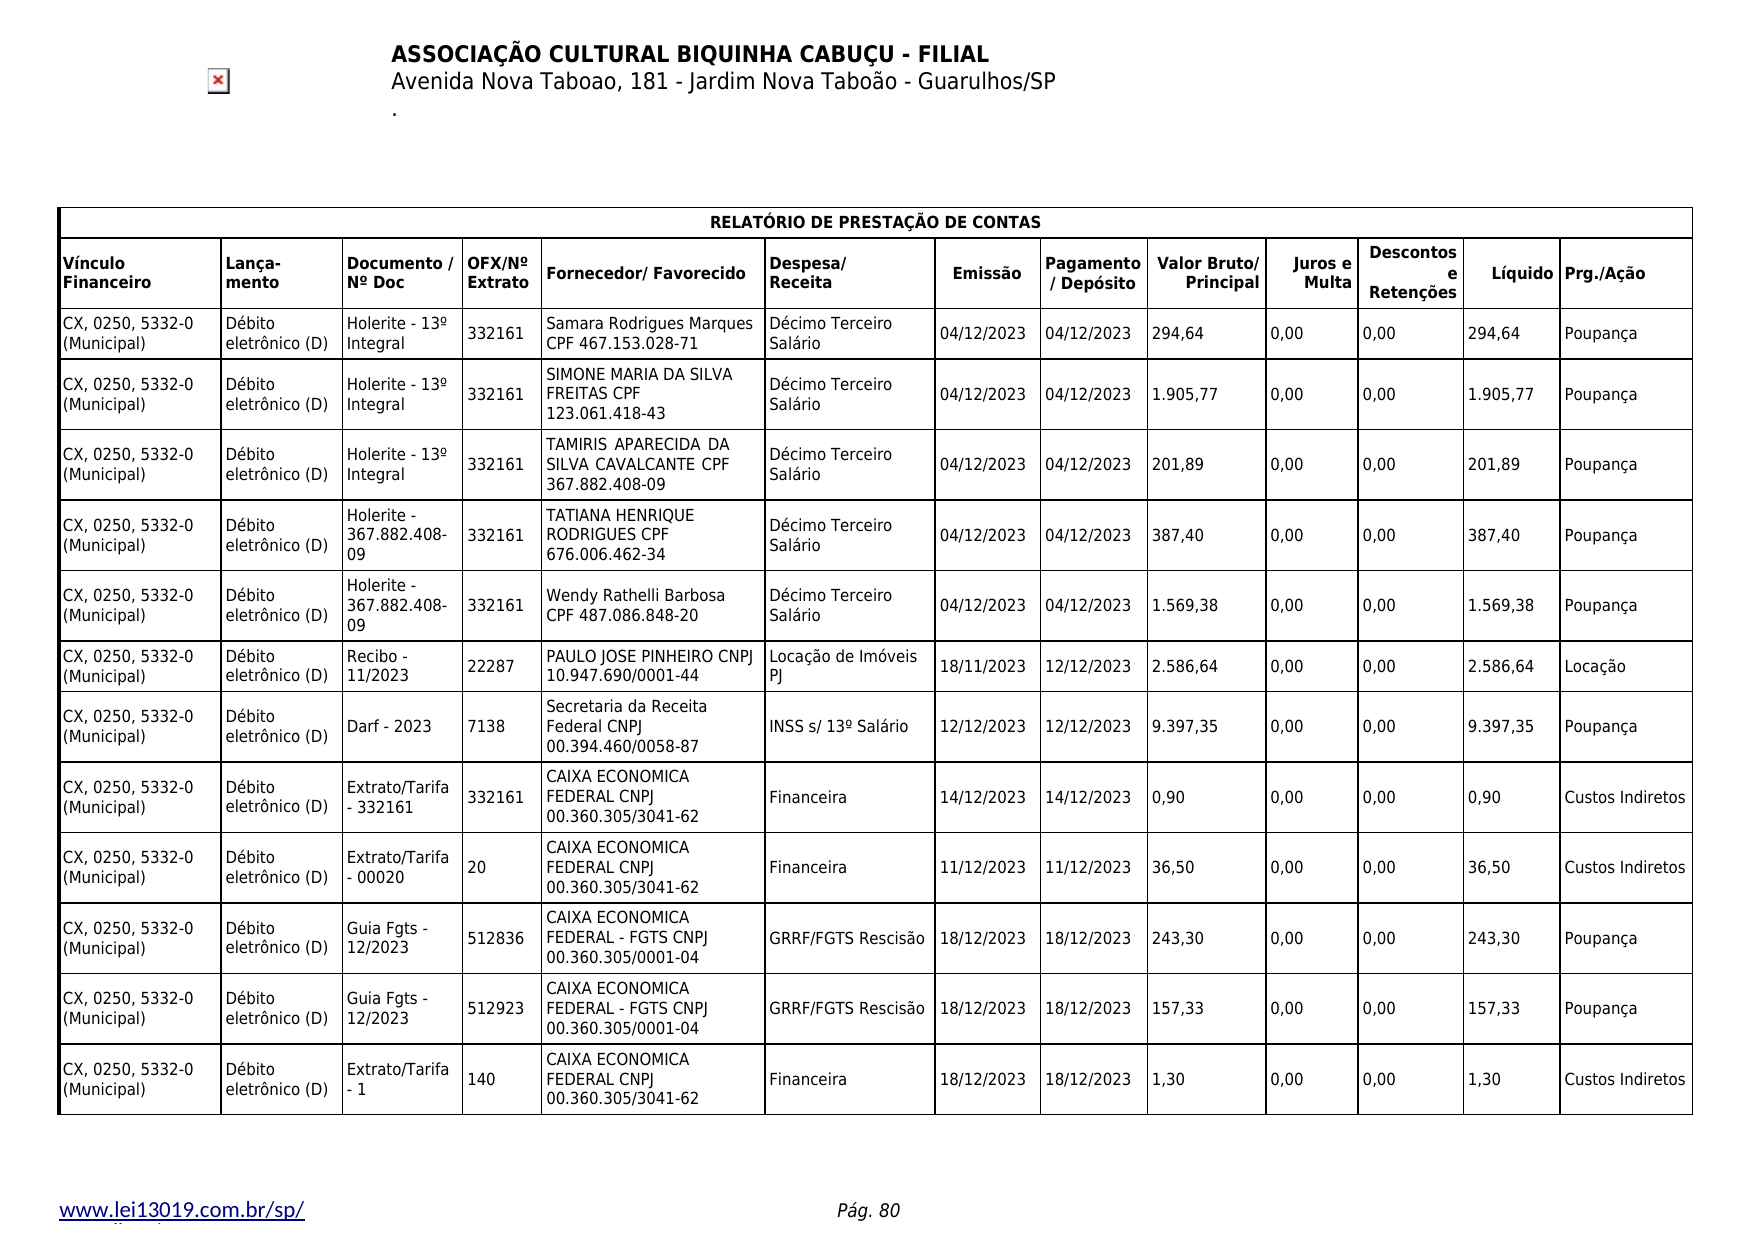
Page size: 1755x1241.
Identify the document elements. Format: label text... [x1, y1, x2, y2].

table_cell Extrato/Tarifa - 00020 [343, 833, 462, 902]
table_cell Débito eletrônico (D) [222, 571, 342, 640]
table_cell Décimo Terceiro Salário [766, 571, 934, 640]
table_cell CX, 0250, 5332-0 (Municipal) [61, 1045, 220, 1114]
table_cell Guia Fgts - 12/2023 [343, 974, 462, 1043]
table_cell 18/12/2023 [936, 904, 1040, 973]
table_cell 0,00 [1267, 692, 1357, 761]
table_cell CAIXA ECONOMICA FEDERAL CNPJ 00.360.305/3041-62 [542, 1045, 764, 1114]
table_cell 18/12/2023 [936, 974, 1040, 1043]
table_cell 0,00 [1359, 642, 1463, 691]
table_cell Fornecedor/ Favorecido [542, 239, 764, 308]
table_cell Locação [1561, 642, 1692, 691]
table_cell 387,40 [1464, 501, 1559, 569]
table_cell 1.569,38 [1464, 571, 1559, 640]
table_cell Décimo Terceiro Salário [766, 430, 934, 499]
table_cell SIMONE MARIA DA SILVA FREITAS CPF 123.061.418-43 [542, 360, 764, 428]
table_cell 04/12/2023 [936, 430, 1040, 499]
table_cell Custos Indiretos [1561, 1045, 1692, 1114]
table_cell Poupança [1561, 430, 1692, 499]
table_cell Financeira [766, 833, 934, 902]
table_cell CX, 0250, 5332-0 (Municipal) [61, 642, 220, 691]
table_cell 0,00 [1359, 309, 1463, 358]
table_cell CAIXA ECONOMICA FEDERAL - FGTS CNPJ 00.360.305/0001-04 [542, 974, 764, 1043]
table_cell 36,50 [1464, 833, 1559, 902]
table_cell 0,00 [1267, 1045, 1357, 1114]
table_cell Holerite - 13º Integral [343, 309, 462, 358]
table_cell 04/12/2023 [1041, 430, 1147, 499]
table_cell Descontos e Retenções [1359, 239, 1463, 308]
table_cell 0,00 [1267, 501, 1357, 569]
table_cell Recibo - 11/2023 [343, 642, 462, 691]
table_cell Débito eletrônico (D) [222, 1045, 342, 1114]
table_cell 0,00 [1267, 309, 1357, 358]
table_cell 0,00 [1359, 571, 1463, 640]
table_cell Holerite - 367.882.408- 09 [343, 571, 462, 640]
table_cell Financeira [766, 763, 934, 832]
table_cell 0,00 [1267, 833, 1357, 902]
table_cell CX, 0250, 5332-0 (Municipal) [61, 430, 220, 499]
table_cell 2.586,64 [1148, 642, 1265, 691]
table_cell 0,00 [1267, 571, 1357, 640]
table_cell 0,00 [1267, 360, 1357, 428]
table_cell Extrato/Tarifa - 332161 [343, 763, 462, 832]
table_cell CX, 0250, 5332-0 (Municipal) [61, 309, 220, 358]
table_cell 0,00 [1267, 430, 1357, 499]
table_cell CAIXA ECONOMICA FEDERAL CNPJ 00.360.305/3041-62 [542, 763, 764, 832]
table_cell 0,00 [1359, 501, 1463, 569]
table_cell 18/12/2023 [1041, 1045, 1147, 1114]
table_cell Lança- mento [222, 239, 342, 308]
table_cell 1.905,77 [1464, 360, 1559, 428]
table_cell Débito eletrônico (D) [222, 833, 342, 902]
table_cell 0,00 [1267, 763, 1357, 832]
table_cell 201,89 [1464, 430, 1559, 499]
table_cell Guia Fgts - 12/2023 [343, 904, 462, 973]
table_cell 36,50 [1148, 833, 1265, 902]
table_cell TAMIRIS APARECIDA DA SILVA CAVALCANTE CPF 367.882.408-09 [542, 430, 764, 499]
table_cell 387,40 [1148, 501, 1265, 569]
table_cell 18/12/2023 [936, 1045, 1040, 1114]
table_cell Juros e Multa [1267, 239, 1357, 308]
table_cell 0,00 [1359, 833, 1463, 902]
table_cell Débito eletrônico (D) [222, 430, 342, 499]
table_cell Pagamento / Depósito [1041, 239, 1147, 308]
table_cell Vínculo Financeiro [61, 239, 220, 308]
table_cell 512836 [463, 904, 541, 973]
table_cell CX, 0250, 5332-0 (Municipal) [61, 904, 220, 973]
table_cell 0,00 [1359, 692, 1463, 761]
table_cell Custos Indiretos [1561, 763, 1692, 832]
table_cell Holerite - 13º Integral [343, 360, 462, 428]
table_cell Samara Rodrigues Marques CPF 467.153.028-71 [542, 309, 764, 358]
table_cell 12/12/2023 [1041, 692, 1147, 761]
table_cell Líquido [1464, 239, 1559, 308]
table_cell 157,33 [1464, 974, 1559, 1043]
table_cell 0,00 [1359, 904, 1463, 973]
table_cell Locação de Imóveis PJ [766, 642, 934, 691]
table_cell 04/12/2023 [1041, 501, 1147, 569]
table_cell 0,00 [1359, 974, 1463, 1043]
table_cell 04/12/2023 [1041, 360, 1147, 428]
table_cell CX, 0250, 5332-0 (Municipal) [61, 360, 220, 428]
table_cell 04/12/2023 [1041, 309, 1147, 358]
table_cell Débito eletrônico (D) [222, 501, 342, 569]
table_cell Holerite - 367.882.408- 09 [343, 501, 462, 569]
table_cell GRRF/FGTS Rescisão [766, 974, 934, 1043]
table_cell Financeira [766, 1045, 934, 1114]
table_cell 20 [463, 833, 541, 902]
table_cell Décimo Terceiro Salário [766, 309, 934, 358]
table_cell 0,00 [1267, 642, 1357, 691]
table_cell 0,00 [1359, 763, 1463, 832]
table_cell 9.397,35 [1148, 692, 1265, 761]
table_cell 294,64 [1464, 309, 1559, 358]
table_cell Darf - 2023 [343, 692, 462, 761]
table_cell 22287 [463, 642, 541, 691]
table_cell 9.397,35 [1464, 692, 1559, 761]
table_cell Wendy Rathelli Barbosa CPF 487.086.848-20 [542, 571, 764, 640]
table_cell Poupança [1561, 501, 1692, 569]
table_cell 332161 [463, 571, 541, 640]
table_cell TATIANA HENRIQUE RODRIGUES CPF 676.006.462-34 [542, 501, 764, 569]
table_cell 2.586,64 [1464, 642, 1559, 691]
table_header RELATÓRIO DE PRESTAÇÃO DE CONTAS [61, 208, 1692, 237]
table_cell 157,33 [1148, 974, 1265, 1043]
table_cell 332161 [463, 501, 541, 569]
table_cell CAIXA ECONOMICA FEDERAL - FGTS CNPJ 00.360.305/0001-04 [542, 904, 764, 973]
table_cell 04/12/2023 [936, 501, 1040, 569]
table_cell Documento / Nº Doc [343, 239, 462, 308]
table_cell Poupança [1561, 360, 1692, 428]
table_cell CX, 0250, 5332-0 (Municipal) [61, 974, 220, 1043]
table_cell 0,00 [1359, 360, 1463, 428]
table_cell 332161 [463, 763, 541, 832]
table_cell 201,89 [1148, 430, 1265, 499]
table_cell 18/11/2023 [936, 642, 1040, 691]
table_cell 7138 [463, 692, 541, 761]
table_cell Poupança [1561, 309, 1692, 358]
table_cell 04/12/2023 [936, 309, 1040, 358]
table_cell 04/12/2023 [1041, 571, 1147, 640]
table_cell CX, 0250, 5332-0 (Municipal) [61, 692, 220, 761]
table_cell 04/12/2023 [936, 360, 1040, 428]
table_cell 0,90 [1148, 763, 1265, 832]
table_cell Poupança [1561, 904, 1692, 973]
table_cell 12/12/2023 [1041, 642, 1147, 691]
table_cell Décimo Terceiro Salário [766, 501, 934, 569]
table_cell 11/12/2023 [1041, 833, 1147, 902]
table_cell Extrato/Tarifa - 1 [343, 1045, 462, 1114]
table_cell CX, 0250, 5332-0 (Municipal) [61, 763, 220, 832]
table_cell 332161 [463, 360, 541, 428]
table_cell Décimo Terceiro Salário [766, 360, 934, 428]
table_cell 0,00 [1267, 974, 1357, 1043]
table_cell 11/12/2023 [936, 833, 1040, 902]
table_cell Poupança [1561, 974, 1692, 1043]
table_cell 0,00 [1359, 1045, 1463, 1114]
table_cell 0,90 [1464, 763, 1559, 832]
table_cell 12/12/2023 [936, 692, 1040, 761]
table_cell 1.905,77 [1148, 360, 1265, 428]
table_cell 04/12/2023 [936, 571, 1040, 640]
table_cell Despesa/ Receita [766, 239, 934, 308]
table_cell 14/12/2023 [936, 763, 1040, 832]
table_cell 332161 [463, 309, 541, 358]
table_cell CX, 0250, 5332-0 (Municipal) [61, 501, 220, 569]
table_cell 14/12/2023 [1041, 763, 1147, 832]
table_cell Débito eletrônico (D) [222, 974, 342, 1043]
table_cell 18/12/2023 [1041, 904, 1147, 973]
table_cell 512923 [463, 974, 541, 1043]
table_cell OFX/Nº Extrato [463, 239, 541, 308]
table_cell Prg./Ação [1561, 239, 1692, 308]
table_cell Custos Indiretos [1561, 833, 1692, 902]
table_cell CX, 0250, 5332-0 (Municipal) [61, 571, 220, 640]
table_cell 1.569,38 [1148, 571, 1265, 640]
table_cell CX, 0250, 5332-0 (Municipal) [61, 833, 220, 902]
table_cell PAULO JOSE PINHEIRO CNPJ 10.947.690/0001-44 [542, 642, 764, 691]
table_cell Holerite - 13º Integral [343, 430, 462, 499]
table_cell 243,30 [1464, 904, 1559, 973]
table_cell Poupança [1561, 571, 1692, 640]
table_cell 332161 [463, 430, 541, 499]
table_cell Débito eletrônico (D) [222, 692, 342, 761]
table_cell INSS s/ 13º Salário [766, 692, 934, 761]
table_cell Débito eletrônico (D) [222, 763, 342, 832]
table_cell 243,30 [1148, 904, 1265, 973]
table_cell 294,64 [1148, 309, 1265, 358]
table_cell Poupança [1561, 692, 1692, 761]
table_cell 1,30 [1148, 1045, 1265, 1114]
table_cell 140 [463, 1045, 541, 1114]
table_cell Débito eletrônico (D) [222, 309, 342, 358]
table_cell 18/12/2023 [1041, 974, 1147, 1043]
table_cell 0,00 [1267, 904, 1357, 973]
table_cell 1,30 [1464, 1045, 1559, 1114]
table_cell Débito eletrônico (D) [222, 642, 342, 691]
table_cell 0,00 [1359, 430, 1463, 499]
table_cell GRRF/FGTS Rescisão [766, 904, 934, 973]
table_cell Débito eletrônico (D) [222, 904, 342, 973]
table_cell Débito eletrônico (D) [222, 360, 342, 428]
table_cell Emissão [936, 239, 1040, 308]
table_cell Secretaria da Receita Federal CNPJ 00.394.460/0058-87 [542, 692, 764, 761]
table_cell Valor Bruto/ Principal [1148, 239, 1265, 308]
table_cell CAIXA ECONOMICA FEDERAL CNPJ 00.360.305/3041-62 [542, 833, 764, 902]
